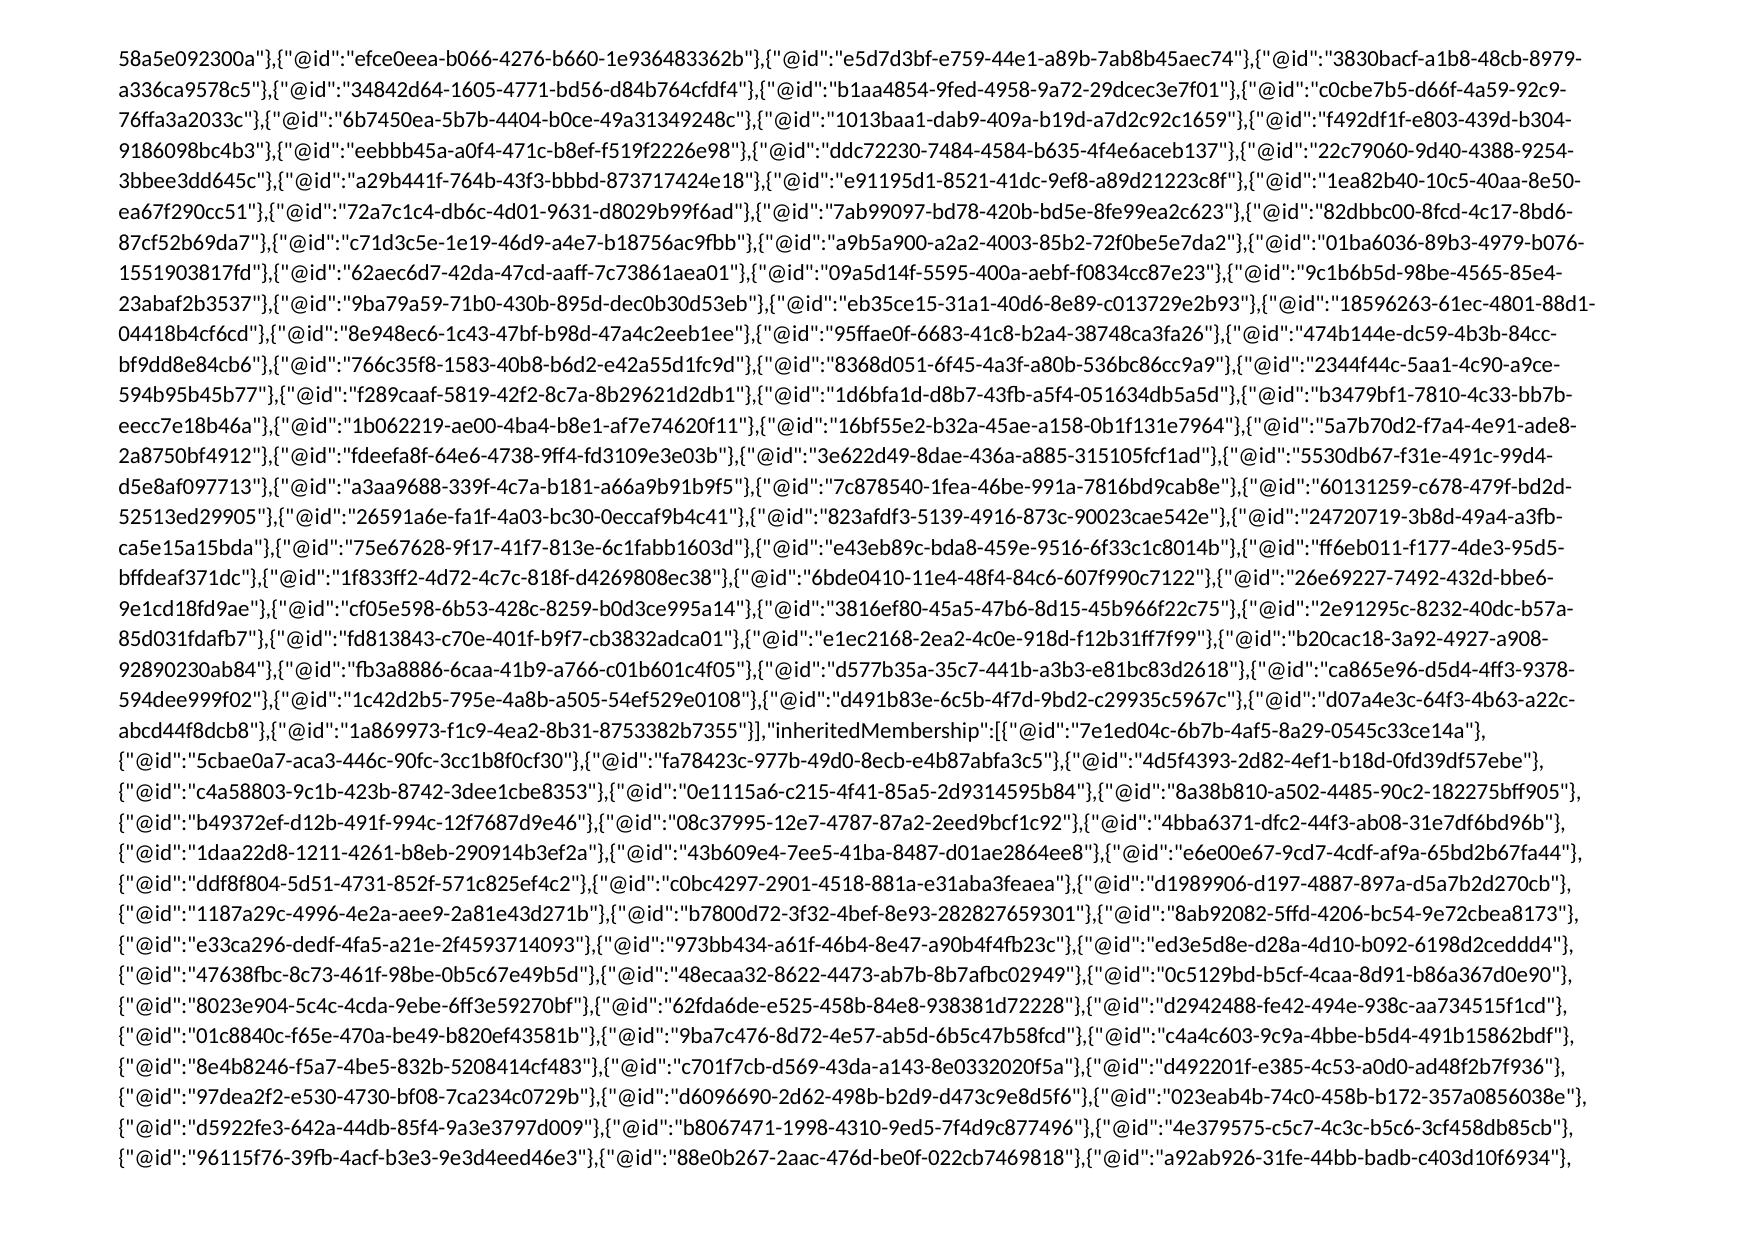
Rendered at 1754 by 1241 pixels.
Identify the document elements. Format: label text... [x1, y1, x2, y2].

text 58a5e092300a"},{"@id":"efce0eea-b066-4276-b660-1e936483362b"},{"@id":"e5d7d3bf-e759-44e1-a89b-7ab8b45aec74"},{"@id":"3830bacf-a1b8-48cb-8979-a336ca9578c5"},{"@id":"34842d64-1605-4771-bd56-d84b764cfdf4"},{"@id":"b1aa4854-9fed-4958-9a72-29dcec3e7f01"},{"@id":"c0cbe7b5-d66f-4a59-92c9-76ffa3a2033c"},{"@id":"6b7450ea-5b7b-4404-b0ce-49a31349248c"},{"@id":"1013baa1-dab9-409a-b19d-a7d2c92c1659"},{"@id":"f492df1f-e803-439d-b304-9186098bc4b3"},{"@id":"eebbb45a-a0f4-471c-b8ef-f519f2226e98"},{"@id":"ddc72230-7484-4584-b635-4f4e6aceb137"},{"@id":"22c79060-9d40-4388-9254-3bbee3dd645c"},{"@id":"a29b441f-764b-43f3-bbbd-873717424e18"},{"@id":"e91195d1-8521-41dc-9ef8-a89d21223c8f"},{"@id":"1ea82b40-10c5-40aa-8e50-ea67f290cc51"},{"@id":"72a7c1c4-db6c-4d01-9631-d8029b99f6ad"},{"@id":"7ab99097-bd78-420b-bd5e-8fe99ea2c623"},{"@id":"82dbbc00-8fcd-4c17-8bd6-87cf52b69da7"},{"@id":"c71d3c5e-1e19-46d9-a4e7-b18756ac9fbb"},{"@id":"a9b5a900-a2a2-4003-85b2-72f0be5e7da2"},{"@id":"01ba6036-89b3-4979-b076-1551903817fd"},{"@id":"62aec6d7-42da-47cd-aaff-7c73861aea01"},{"@id":"09a5d14f-5595-400a-aebf-f0834cc87e23"},{"@id":"9c1b6b5d-98be-4565-85e4-23abaf2b3537"},{"@id":"9ba79a59-71b0-430b-895d-dec0b30d53eb"},{"@id":"eb35ce15-31a1-40d6-8e89-c013729e2b93"},{"@id":"18596263-61ec-4801-88d1-04418b4cf6cd"},{"@id":"8e948ec6-1c43-47bf-b98d-47a4c2eeb1ee"},{"@id":"95ffae0f-6683-41c8-b2a4-38748ca3fa26"},{"@id":"474b144e-dc59-4b3b-84cc-bf9dd8e84cb6"},{"@id":"766c35f8-1583-40b8-b6d2-e42a55d1fc9d"},{"@id":"8368d051-6f45-4a3f-a80b-536bc86cc9a9"},{"@id":"2344f44c-5aa1-4c90-a9ce-594b95b45b77"},{"@id":"f289caaf-5819-42f2-8c7a-8b29621d2db1"},{"@id":"1d6bfa1d-d8b7-43fb-a5f4-051634db5a5d"},{"@id":"b3479bf1-7810-4c33-bb7b-eecc7e18b46a"},{"@id":"1b062219-ae00-4ba4-b8e1-af7e74620f11"},{"@id":"16bf55e2-b32a-45ae-a158-0b1f131e7964"},{"@id":"5a7b70d2-f7a4-4e91-ade8-2a8750bf4912"},{"@id":"fdeefa8f-64e6-4738-9ff4-fd3109e3e03b"},{"@id":"3e622d49-8dae-436a-a885-315105fcf1ad"},{"@id":"5530db67-f31e-491c-99d4-d5e8af097713"},{"@id":"a3aa9688-339f-4c7a-b181-a66a9b91b9f5"},{"@id":"7c878540-1fea-46be-991a-7816bd9cab8e"},{"@id":"60131259-c678-479f-bd2d-52513ed29905"},{"@id":"26591a6e-fa1f-4a03-bc30-0eccaf9b4c41"},{"@id":"823afdf3-5139-4916-873c-90023cae542e"},{"@id":"24720719-3b8d-49a4-a3fb-ca5e15a15bda"},{"@id":"75e67628-9f17-41f7-813e-6c1fabb1603d"},{"@id":"e43eb89c-bda8-459e-9516-6f33c1c8014b"},{"@id":"ff6eb011-f177-4de3-95d5-bffdeaf371dc"},{"@id":"1f833ff2-4d72-4c7c-818f-d4269808ec38"},{"@id":"6bde0410-11e4-48f4-84c6-607f990c7122"},{"@id":"26e69227-7492-432d-bbe6-9e1cd18fd9ae"},{"@id":"cf05e598-6b53-428c-8259-b0d3ce995a14"},{"@id":"3816ef80-45a5-47b6-8d15-45b966f22c75"},{"@id":"2e91295c-8232-40dc-b57a-85d031fdafb7"},{"@id":"fd813843-c70e-401f-b9f7-cb3832adca01"},{"@id":"e1ec2168-2ea2-4c0e-918d-f12b31ff7f99"},{"@id":"b20cac18-3a92-4927-a908-92890230ab84"},{"@id":"fb3a8886-6caa-41b9-a766-c01b601c4f05"},{"@id":"d577b35a-35c7-441b-a3b3-e81bc83d2618"},{"@id":"ca865e96-d5d4-4ff3-9378-594dee999f02"},{"@id":"1c42d2b5-795e-4a8b-a505-54ef529e0108"},{"@id":"d491b83e-6c5b-4f7d-9bd2-c29935c5967c"},{"@id":"d07a4e3c-64f3-4b63-a22c-abcd44f8dcb8"},{"@id":"1a869973-f1c9-4ea2-8b31-8753382b7355"}],"inheritedMembership":[{"@id":"7e1ed04c-6b7b-4af5-8a29-0545c33ce14a"},{"@id":"5cbae0a7-aca3-446c-90fc-3cc1b8f0cf30"},{"@id":"fa78423c-977b-49d0-8ecb-e4b87abfa3c5"},{"@id":"4d5f4393-2d82-4ef1-b18d-0fd39df57ebe"},{"@id":"c4a58803-9c1b-423b-8742-3dee1cbe8353"},{"@id":"0e1115a6-c215-4f41-85a5-2d9314595b84"},{"@id":"8a38b810-a502-4485-90c2-182275bff905"},{"@id":"b49372ef-d12b-491f-994c-12f7687d9e46"},{"@id":"08c37995-12e7-4787-87a2-2eed9bcf1c92"},{"@id":"4bba6371-dfc2-44f3-ab08-31e7df6bd96b"},{"@id":"1daa22d8-1211-4261-b8eb-290914b3ef2a"},{"@id":"43b609e4-7ee5-41ba-8487-d01ae2864ee8"},{"@id":"e6e00e67-9cd7-4cdf-af9a-65bd2b67fa44"},{"@id":"ddf8f804-5d51-4731-852f-571c825ef4c2"},{"@id":"c0bc4297-2901-4518-881a-e31aba3feaea"},{"@id":"d1989906-d197-4887-897a-d5a7b2d270cb"},{"@id":"1187a29c-4996-4e2a-aee9-2a81e43d271b"},{"@id":"b7800d72-3f32-4bef-8e93-282827659301"},{"@id":"8ab92082-5ffd-4206-bc54-9e72cbea8173"},{"@id":"e33ca296-dedf-4fa5-a21e-2f4593714093"},{"@id":"973bb434-a61f-46b4-8e47-a90b4f4fb23c"},{"@id":"ed3e5d8e-d28a-4d10-b092-6198d2ceddd4"},{"@id":"47638fbc-8c73-461f-98be-0b5c67e49b5d"},{"@id":"48ecaa32-8622-4473-ab7b-8b7afbc02949"},{"@id":"0c5129bd-b5cf-4caa-8d91-b86a367d0e90"},{"@id":"8023e904-5c4c-4cda-9ebe-6ff3e59270bf"},{"@id":"62fda6de-e525-458b-84e8-938381d72228"},{"@id":"d2942488-fe42-494e-938c-aa734515f1cd"},{"@id":"01c8840c-f65e-470a-be49-b820ef43581b"},{"@id":"9ba7c476-8d72-4e57-ab5d-6b5c47b58fcd"},{"@id":"c4a4c603-9c9a-4bbe-b5d4-491b15862bdf"},{"@id":"8e4b8246-f5a7-4be5-832b-5208414cf483"},{"@id":"c701f7cb-d569-43da-a143-8e0332020f5a"},{"@id":"d492201f-e385-4c53-a0d0-ad48f2b7f936"},{"@id":"97dea2f2-e530-4730-bf08-7ca234c0729b"},{"@id":"d6096690-2d62-498b-b2d9-d473c9e8d5f6"},{"@id":"023eab4b-74c0-458b-b172-357a0856038e"},{"@id":"d5922fe3-642a-44db-85f4-9a3e3797d009"},{"@id":"b8067471-1998-4310-9ed5-7f4d9c877496"},{"@id":"4e379575-c5c7-4c3c-b5c6-3cf458db85cb"},{"@id":"96115f76-39fb-4acf-b3e3-9e3d4eed46e3"},{"@id":"88e0b267-2aac-476d-be0f-022cb7469818"},{"@id":"a92ab926-31fe-44bb-badb-c403d10f6934"}, [118, 44, 1606, 1172]
